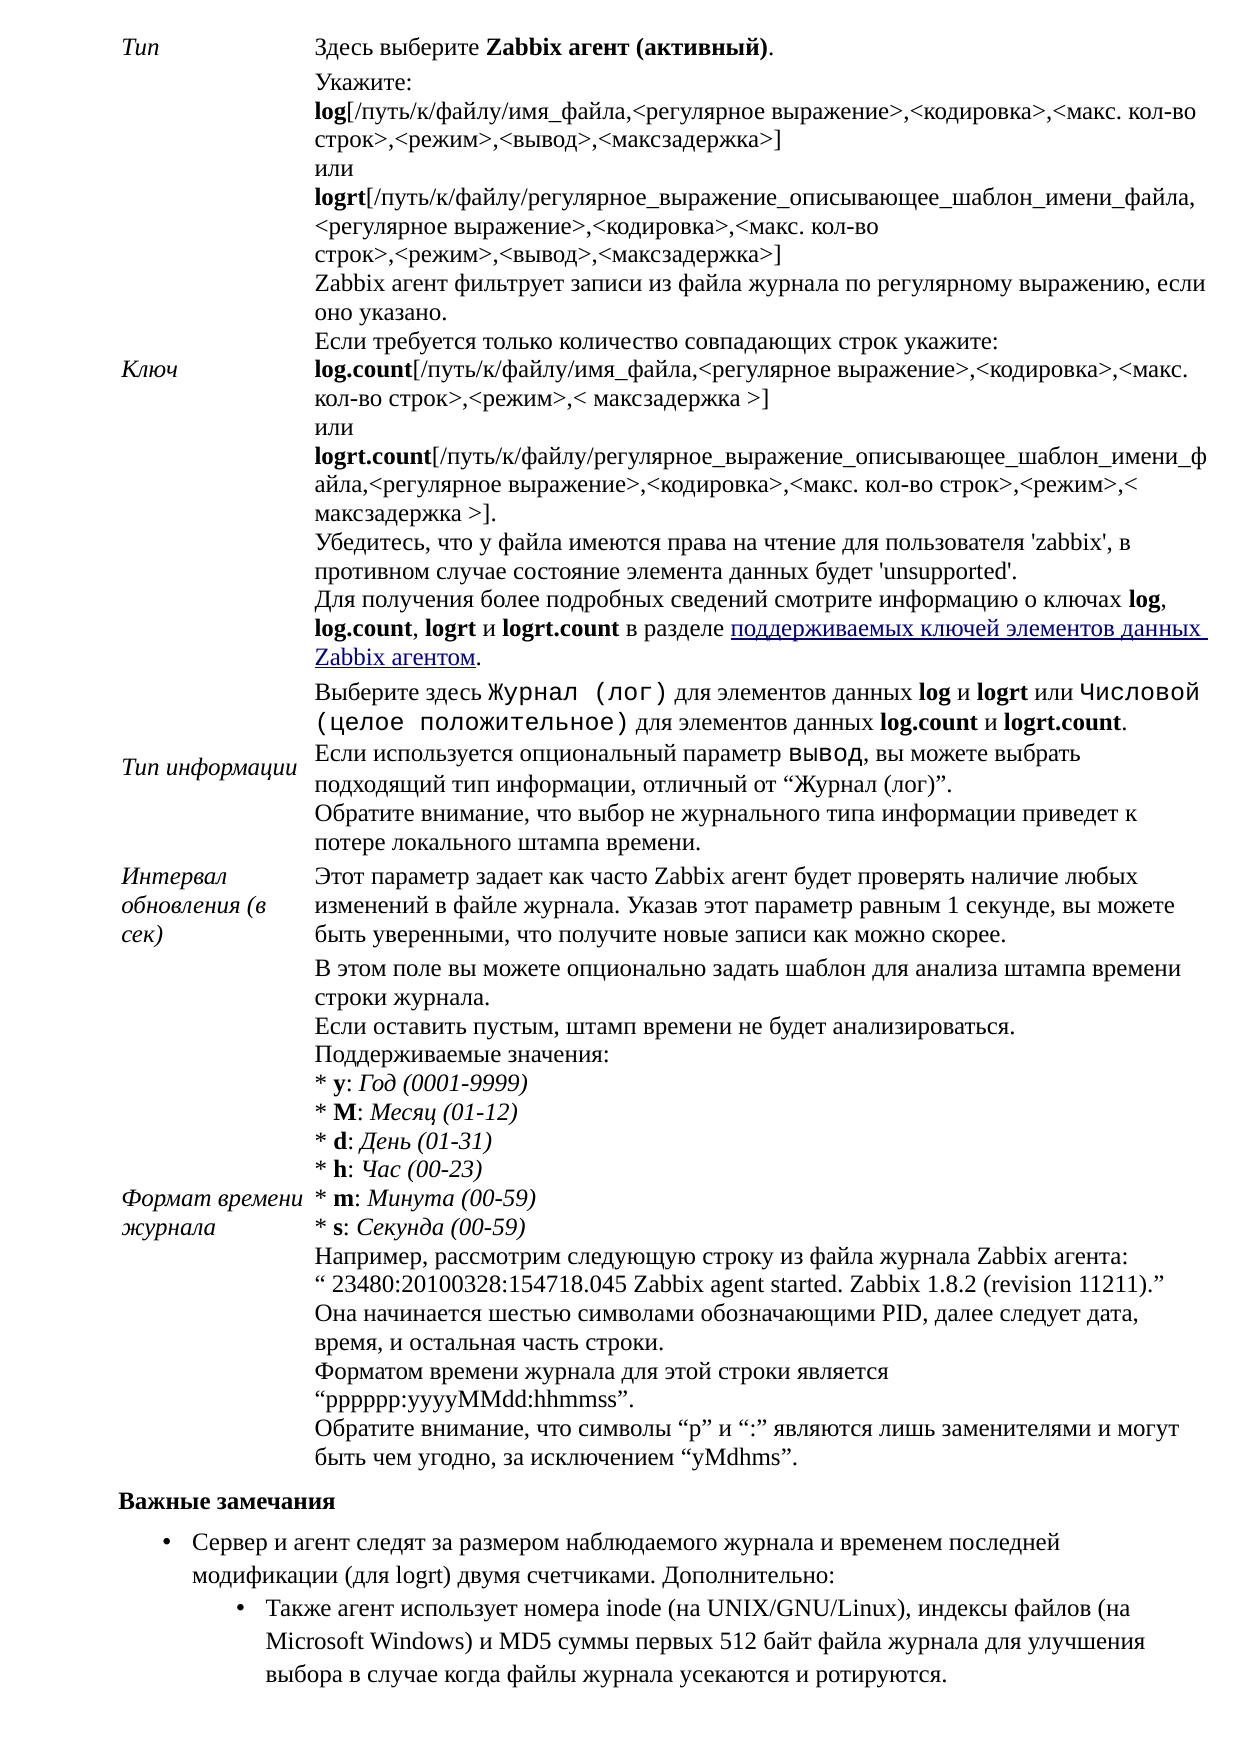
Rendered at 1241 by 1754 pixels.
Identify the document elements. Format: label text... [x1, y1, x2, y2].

table_cell Интервал обновления (в сек) [118, 858, 311, 950]
table_cell Формат времени журнала [118, 950, 311, 1474]
table_cell Тип информации [118, 674, 311, 858]
list Также агент использует номера inode (на UNIX/GNU/Linux), индексы файлов (на Microsoft Windows) и MD5 суммы первых 512 байт файла журнала для улучшения выбора в случае когда файлы журнала усекаются и ротируются. [236, 1593, 1211, 1688]
subtitle Важные замечания [118, 1486, 1211, 1515]
table_header Тип [118, 30, 311, 64]
table_cell Ключ [118, 64, 311, 674]
table_cell Укажите: log[/путь/к/файлу/имя_файла,<регулярное выражение>,<кодировка>,<макс. кол-во строк>,<режим>,<вывод>,<максзадержка>] или logrt[/путь/к/файлу/регулярное_выражение_описывающее_шаблон_имени_файла,<регулярное выражение>,<кодировка>,<макс. кол-во строк>,<режим>,<вывод>,<максзадержка>] Zabbix агент фильтрует записи из файла журнала по регулярному выражению, если оно указано. Если требуется только количество совпадающих строк укажите: log.count[/путь/к/файлу/имя_файла,<регулярное выражение>,<кодировка>,<макс. кол-во строк>,<режим>,< максзадержка >] или logrt.count[/путь/к/файлу/регулярное_выражение_описывающее_шаблон_имени_файла,<регулярное выражение>,<кодировка>,<макс. кол-во строк>,<режим>,< максзадержка >]. Убедитесь, что у файла имеются права на чтение для пользователя 'zabbix', в противном случае состояние элемента данных будет 'unsupported'. Для получения более подробных сведений смотрите информацию о ключах log, log.count, logrt и logrt.count в разделе поддерживаемых ключей элементов данных Zabbix агентом. [311, 64, 1211, 674]
table_cell Выберите здесь Журнал (лог) для элементов данных log и logrt или Числовой (целое положительное) для элементов данных log.count и logrt.count. Если используется опциональный параметр вывод, вы можете выбрать подходящий тип информации, отличный от “Журнал (лог)”. Обратите внимание, что выбор не журнального типа информации приведет к потере локального штампа времени. [311, 674, 1211, 858]
table_header Здесь выберите Zabbix агент (активный). [311, 30, 1211, 64]
list Сервер и агент следят за размером наблюдаемого журнала и временем последней модификации (для logrt) двумя счетчиками. Дополнительно: [162, 1527, 1211, 1589]
table_cell Этот параметр задает как часто Zabbix агент будет проверять наличие любых изменений в файле журнала. Указав этот параметр равным 1 секунде, вы можете быть уверенными, что получите новые записи как можно скорее. [311, 858, 1211, 950]
table_cell В этом поле вы можете опционально задать шаблон для анализа штампа времени строки журнала. Если оставить пустым, штамп времени не будет анализироваться. Поддерживаемые значения: * y: Год (0001-9999) * M: Месяц (01-12) * d: День (01-31) * h: Час (00-23) * m: Минута (00-59) * s: Секунда (00-59) Например, рассмотрим следующую строку из файла журнала Zabbix агента: “ 23480:20100328:154718.045 Zabbix agent started. Zabbix 1.8.2 (revision 11211).” Она начинается шестью символами обозначающими PID, далее следует дата, время, и остальная часть строки. Форматом времени журнала для этой строки является “pppppp:yyyyMMdd:hhmmss”. Обратите внимание, что символы “p” и “:” являются лишь заменителями и могут быть чем угодно, за исключением “yMdhms”. [311, 950, 1211, 1474]
